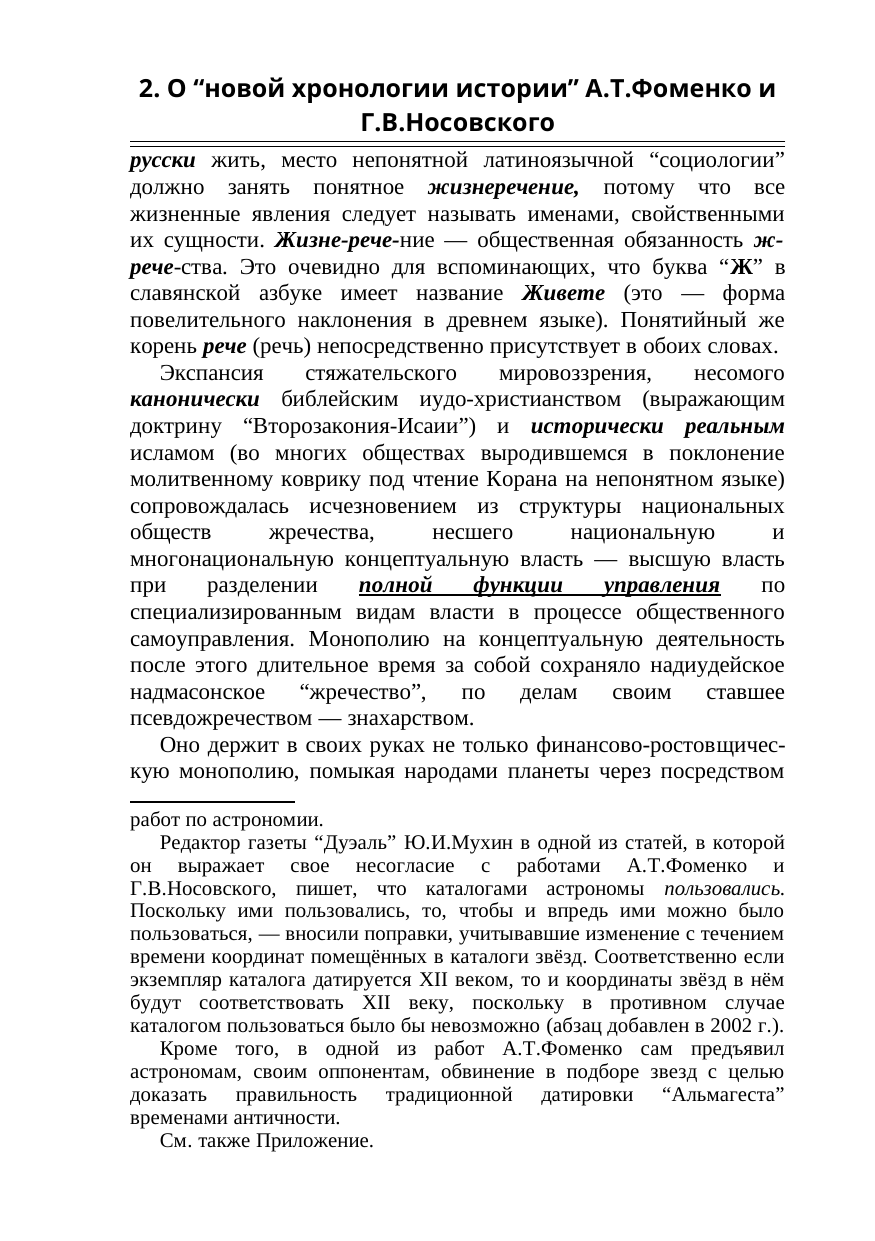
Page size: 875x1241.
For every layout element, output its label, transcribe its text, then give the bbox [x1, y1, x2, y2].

text русски жить, место непонятной латиноязычной “социологии” должно занять понятное жизнеречение, потому что все жизненные явления следует называть именами, свойственными их сущности. Жизне-рече-ние — общественная обязанность ж-рече-ства. Это очевидно для вспоминающих, что буква “Ж” в славянской азбуке имеет название Живете (это — форма повелительного наклонения в древнем языке). Понятийный же корень рече (речь) непосредственно присутствует в обоих словах. [130, 147, 785, 359]
text Кроме того, в одной из работ А.Т.Фоменко сам предъявил астрономам, своим оппонентам, обвинение в подборе звезд с целью доказать правильность традиционной датировки “Альмагеста” временами античности. [130, 1037, 785, 1129]
text Оно держит в своих руках не только финансово-ростов­щичес­кую монополию, помыкая народами планеты через посредством [130, 731, 785, 784]
text См. также Приложение. [130, 1129, 785, 1152]
text Редактор газеты “Дуэаль” Ю.И.Мухин в одной из статей, в которой он выражает свое несогласие с работами А.Т.Фоменко и Г.В.Носовского, пишет, что каталогами астрономы пользовались. Поскольку ими пользовались, то, чтобы и впредь ими можно было пользоваться, — вносили поправки, учитывавшие изменение с течением времени координат помещённых в каталоги звёзд. Соответственно если экземпляр каталога датируется XII веком, то и координаты звёзд в нём будут соответствовать XII веку, поскольку в противном случае каталогом пользоваться было бы невозможно (абзац добавлен в 2002 г.). [130, 831, 785, 1037]
text работ по астрономии. [130, 808, 785, 831]
text Экспансия стяжательского мировоззрения, несомого канонически библейским иудо-христианством (выражающим доктрину “Второзакония-Исаии”) и исторически реальным исламом (во многих обществах выродившемся в поклонение молитвенному коврику под чтение Корана на непонятном языке) сопровождалась исчезновением из структуры национальных обществ жречества, несшего национальную и многонациональную концептуальную власть — высшую власть при разделении полной функции управления по специализированным видам власти в процессе общественного самоуправления. Монополию на концептуальную деятельность после этого длительное время за собой сохраняло надиудейское надмасонское “жречество”, по делам своим ставшее псевдожречеством — знахарством. [130, 359, 785, 731]
